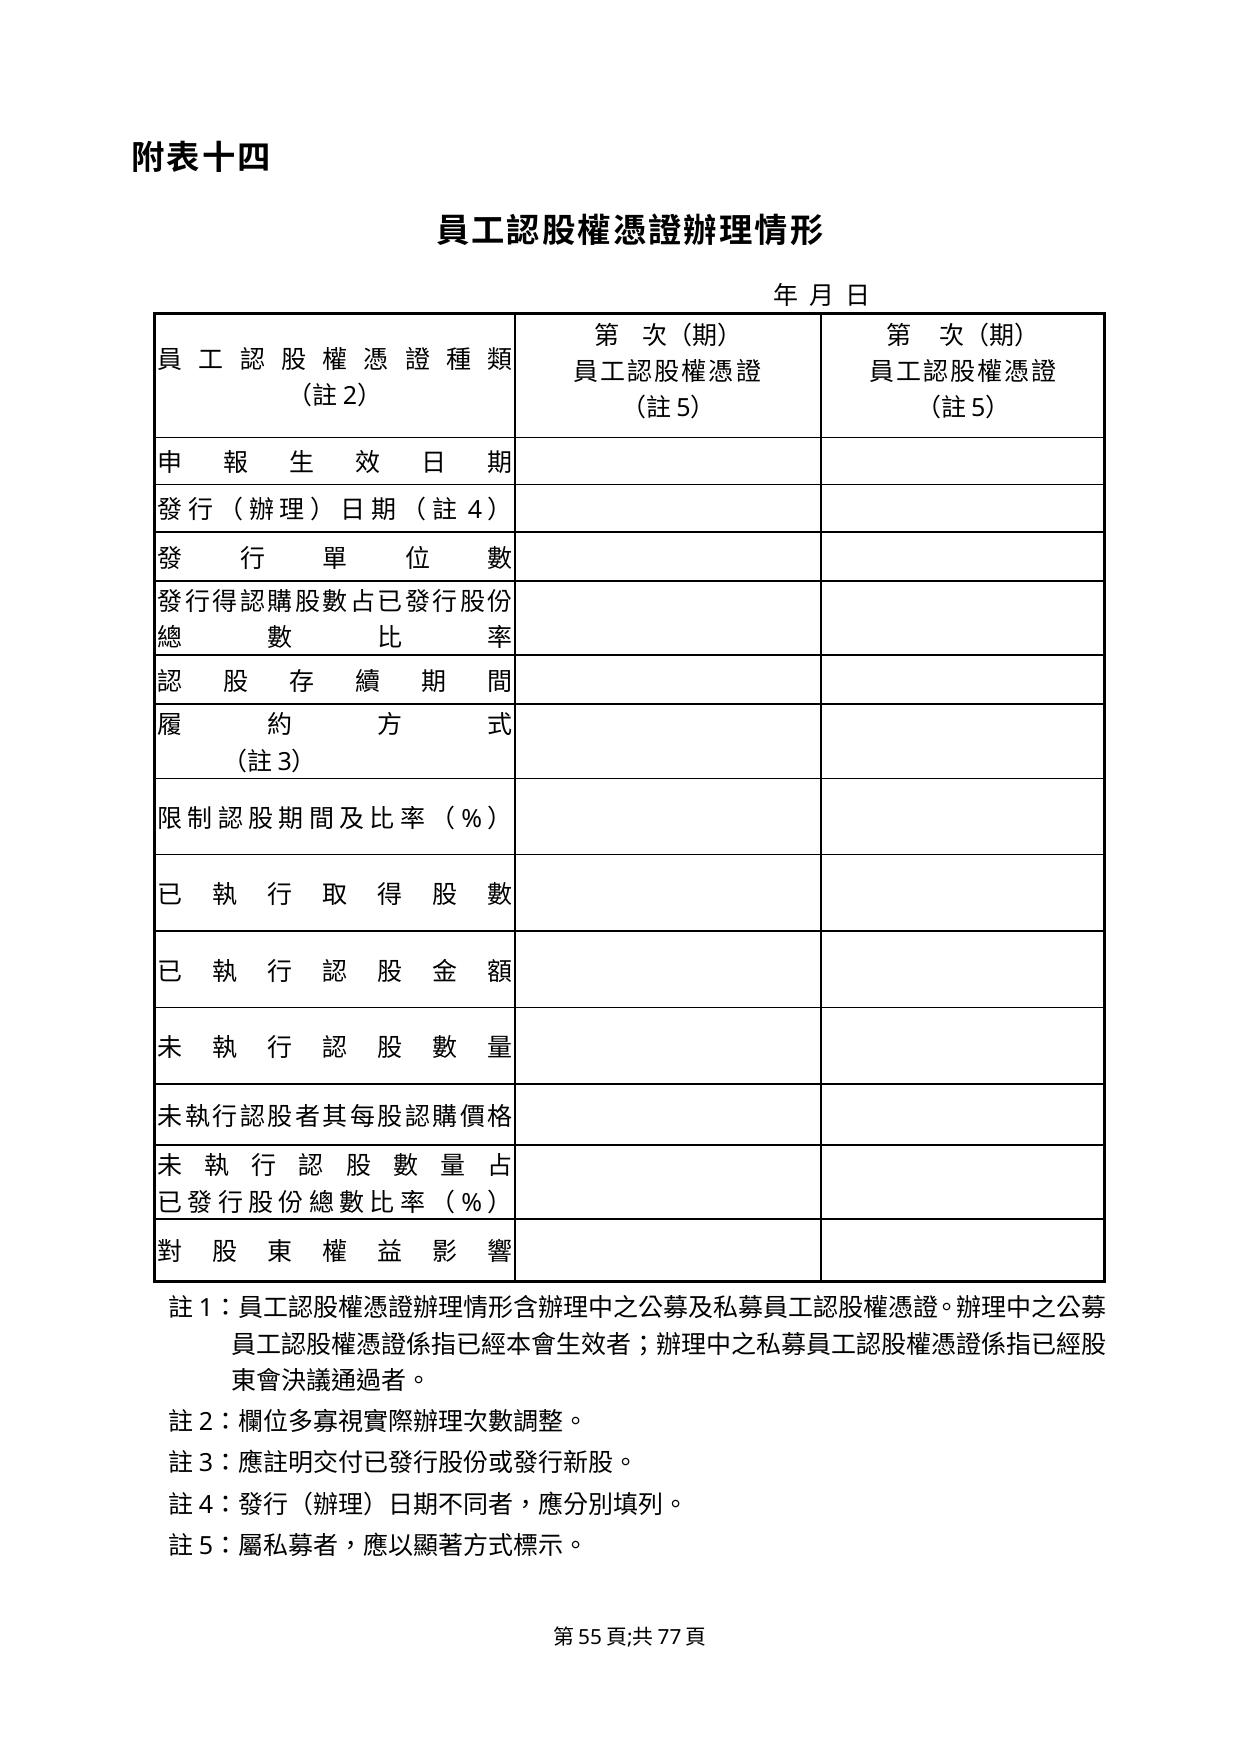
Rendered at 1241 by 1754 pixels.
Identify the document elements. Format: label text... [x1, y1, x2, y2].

table_cell 對股東權益影響 [156, 1220, 514, 1280]
table_cell [516, 533, 820, 580]
table_cell 未執行認股數量 [156, 1008, 514, 1083]
table_cell 發行得認購股數占已發行股份 總數比率 [156, 582, 514, 654]
table_cell [516, 656, 820, 703]
table_cell [822, 533, 1103, 580]
table_cell [516, 438, 820, 484]
table_cell 已執行取得股數 [156, 855, 514, 930]
table_cell 未執行認股者其每股認購價格 [156, 1085, 514, 1144]
table_cell [516, 485, 820, 531]
table_cell [516, 1008, 820, 1083]
table_cell [516, 705, 820, 777]
table_cell [822, 1008, 1103, 1083]
table_cell [516, 1220, 820, 1280]
text 註1：員工認股權憑證辦理情形含辦理中之公募及私募員工認股權憑證。辦理中之公募員工認股權憑證係指已經本會生效者；辦理中之私募員工認股權憑證係指已經股東會決議通過者。 [169, 1288, 1106, 1397]
table_cell 履約方式 （註3） [156, 705, 514, 777]
table_cell 認股存續期間 [156, 656, 514, 703]
table_header 第 次（期） 員工認股權憑證 （註5） [516, 315, 820, 436]
table_header 第 次（期） 員工認股權憑證 （註5） [822, 315, 1103, 436]
table_cell [822, 1220, 1103, 1280]
table_cell [516, 1146, 820, 1218]
table_cell [822, 485, 1103, 531]
text 附表十四 [131, 131, 1128, 179]
table_cell [822, 438, 1103, 484]
text 員工認股權憑證辦理情形 [131, 203, 1128, 252]
table_cell 未執行認股數量占 已發行股份總數比率（%） [156, 1146, 514, 1218]
text 註3：應註明交付已發行股份或發行新股。 [169, 1443, 1128, 1479]
table_cell [516, 855, 820, 930]
table_cell 申報生效日期 [156, 438, 514, 484]
table_cell [516, 582, 820, 654]
text 註4：發行（辦理）日期不同者，應分別填列。 [169, 1484, 1128, 1520]
table_cell [516, 932, 820, 1006]
text 註5：屬私募者，應以顯著方式標示。 [169, 1525, 1128, 1562]
table_cell [822, 932, 1103, 1006]
table_cell [822, 656, 1103, 703]
table_cell [822, 855, 1103, 930]
table_cell [822, 582, 1103, 654]
text 年 月 日 [150, 276, 1128, 312]
table_cell [822, 705, 1103, 777]
table_cell [516, 779, 820, 854]
text 註2：欄位多寡視實際辦理次數調整。 [169, 1402, 1128, 1438]
table_header 員工認股權憑證種類 （註2） [156, 315, 514, 436]
table_cell [822, 1146, 1103, 1218]
table_cell [822, 779, 1103, 854]
table_cell 限制認股期間及比率（%） [156, 779, 514, 854]
table_cell 已執行認股金額 [156, 932, 514, 1006]
table_cell 發行單位數 [156, 533, 514, 580]
table_cell 發行（辦理）日期（註4） [156, 485, 514, 531]
table_cell [516, 1085, 820, 1144]
table_cell [822, 1085, 1103, 1144]
